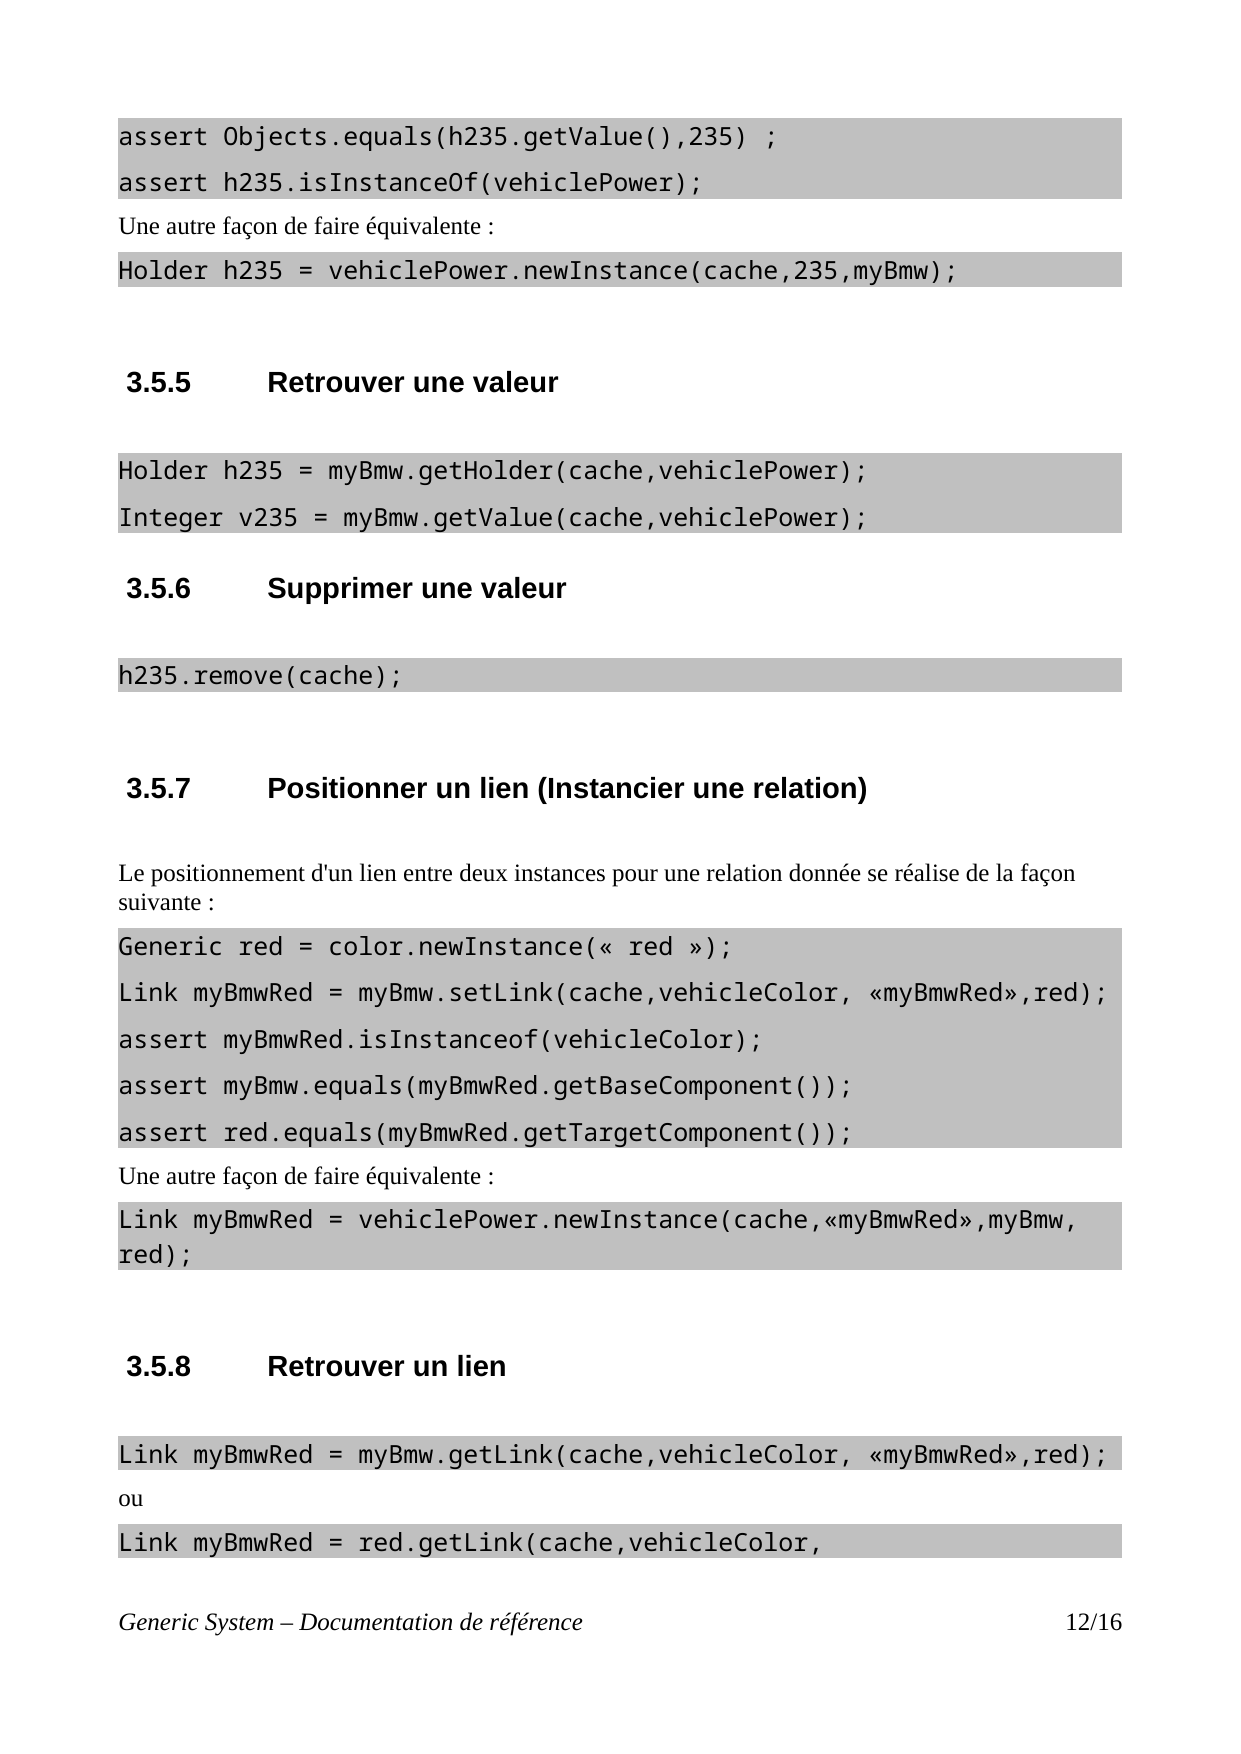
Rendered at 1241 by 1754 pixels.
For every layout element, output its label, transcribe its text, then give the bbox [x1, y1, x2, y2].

text Integer v235 = myBmw.getValue(cache,vehiclePower); [118, 499, 1122, 533]
text Une autre façon de faire équivalente : [118, 1161, 1122, 1190]
text assert h235.isInstanceOf(vehiclePower); [118, 165, 1122, 199]
text Link myBmwRed = vehiclePower.newInstance(cache,«myBmwRed»,myBmw, red); [118, 1202, 1122, 1270]
text ou [118, 1483, 1122, 1512]
text Link myBmwRed = red.getLink(cache,vehicleColor, [118, 1524, 1122, 1558]
text Une autre façon de faire équivalente : [118, 211, 1122, 240]
text assert myBmw.equals(myBmwRed.getBaseComponent()); [118, 1068, 1122, 1102]
text Generic red = color.newInstance(« red »); [118, 928, 1122, 962]
subtitle Supprimer une valeur [118, 571, 1122, 604]
text assert red.equals(myBmwRed.getTargetComponent()); [118, 1114, 1122, 1148]
text h235.remove(cache); [118, 658, 1122, 692]
text Link myBmwRed = myBmw.setLink(cache,vehicleColor, «myBmwRed»,red); [118, 975, 1122, 1009]
text Le positionnement d'un lien entre deux instances pour une relation donnée se réalise de la façon suivante : [118, 858, 1122, 916]
text Holder h235 = myBmw.getHolder(cache,vehiclePower); [118, 453, 1122, 487]
text assert Objects.equals(h235.getValue(),235) ; [118, 118, 1122, 152]
subtitle Positionner un lien (Instancier une relation) [118, 771, 1122, 804]
subtitle Retrouver un lien [118, 1349, 1122, 1383]
text Link myBmwRed = myBmw.getLink(cache,vehicleColor, «myBmwRed»,red); [118, 1436, 1122, 1470]
text assert myBmwRed.isInstanceof(vehicleColor); [118, 1021, 1122, 1055]
subtitle Retrouver une valeur [118, 365, 1122, 399]
text Holder h235 = vehiclePower.newInstance(cache,235,myBmw); [118, 252, 1122, 287]
